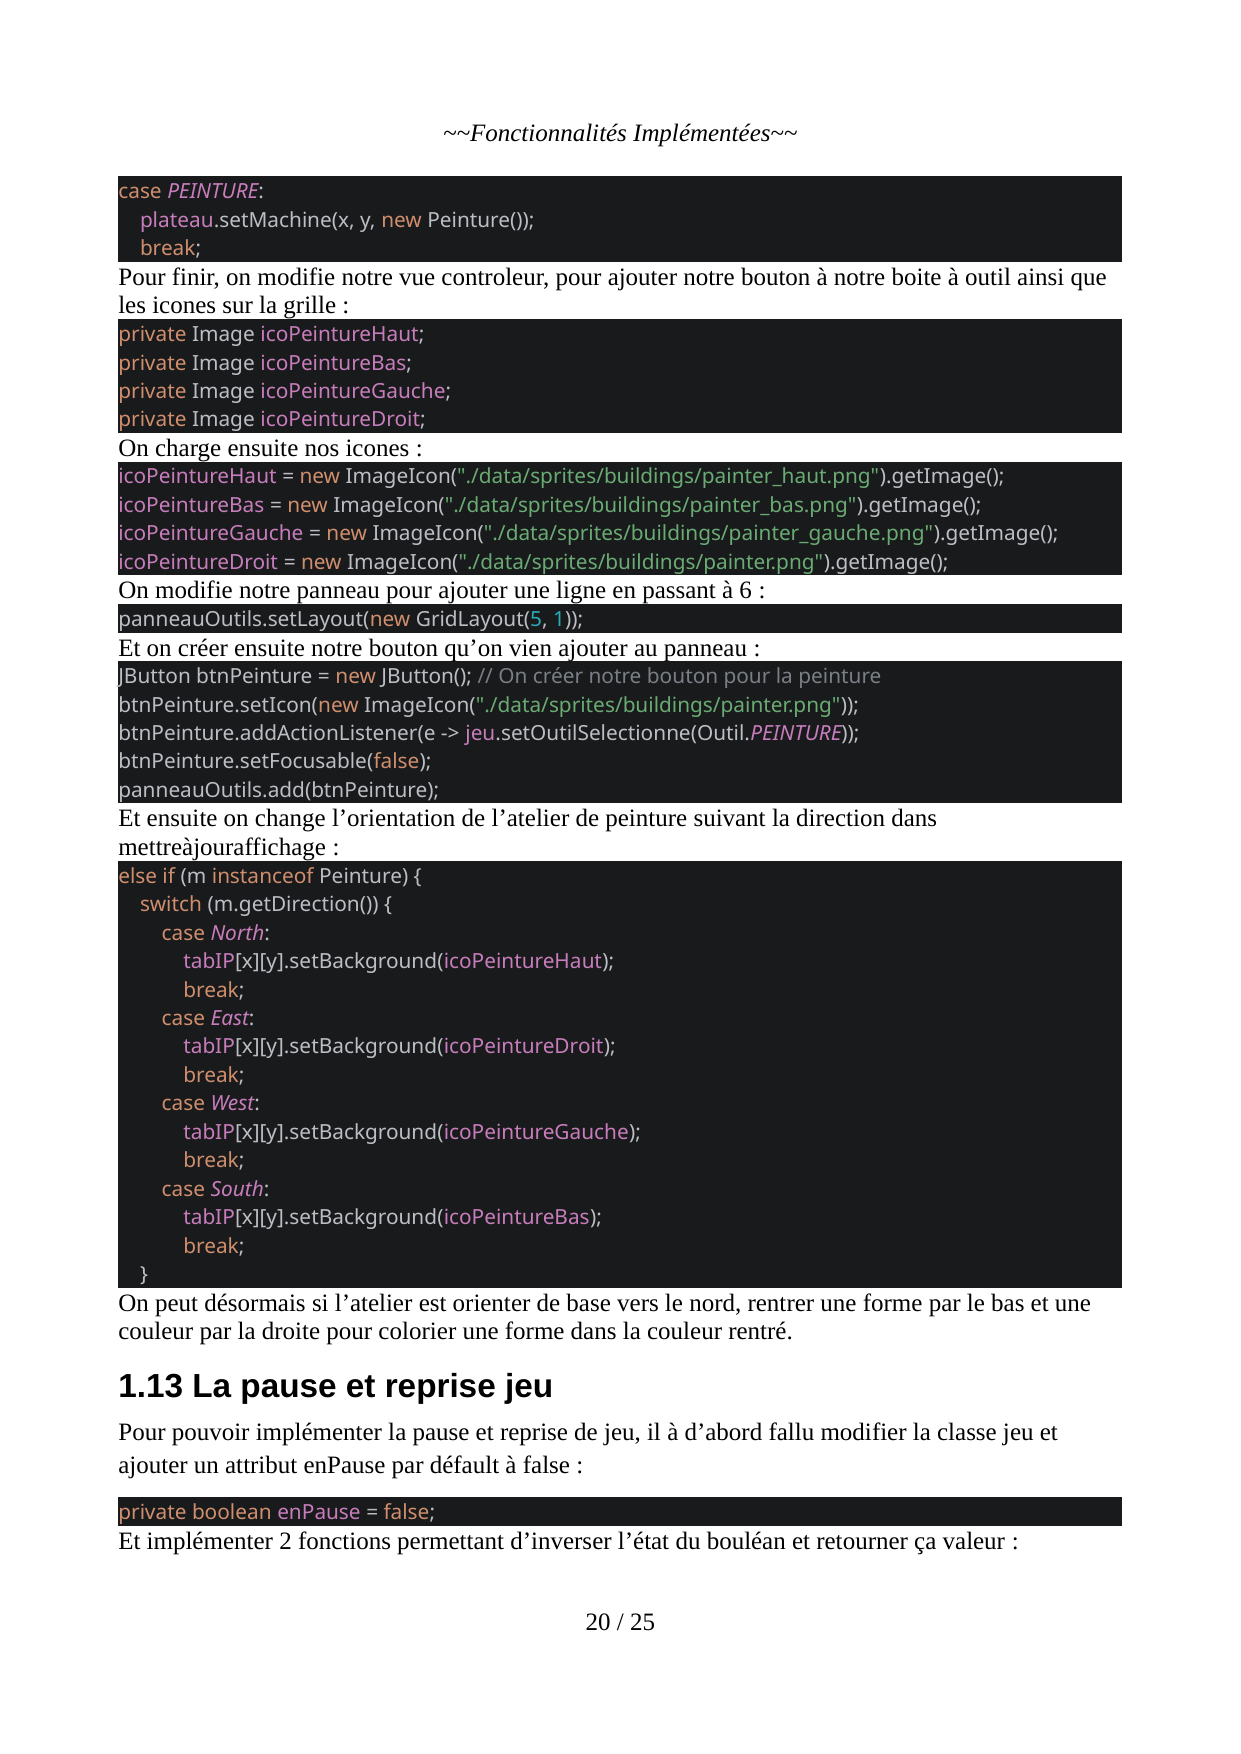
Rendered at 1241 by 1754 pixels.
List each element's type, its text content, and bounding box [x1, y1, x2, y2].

text Pour finir, on modifie notre vue controleur, pour ajouter notre bouton à notre boite à outil ainsi que les icones sur la grille : [118, 262, 1122, 319]
text Et implémenter 2 fonctions permettant d’inverser l’état du bouléan et retourner ça valeur : [118, 1526, 1122, 1555]
text panneauOutils.add(btnPeinture); [118, 775, 1122, 803]
text Et ensuite on change l’orientation de l’atelier de peinture suivant la direction dans mettreàjouraffichage : [118, 803, 1122, 861]
text icoPeintureHaut = new ImageIcon("./data/sprites/buildings/painter_haut.png").getImage(); icoPeintureBas = new ImageIcon("./data/sprites/buildings/painter_bas.png").getImage(); icoPeintureGauche = new ImageIcon("./data/sprites/buildings/painter_gauche.png").getImage(); icoPeintureDroit = new ImageIcon("./data/sprites/buildings/painter.png").getImage(); [118, 462, 1122, 575]
text else if (m instanceof Peinture) { switch (m.getDirection()) { case North: tabIP[x][y].setBackground(icoPeintureHaut); break; case East: tabIP[x][y].setBackground(icoPeintureDroit); break; case West: tabIP[x][y].setBackground(icoPeintureGauche); break; case South: tabIP[x][y].setBackground(icoPeintureBas); break; } [118, 861, 1122, 1288]
text Pour pouvoir implémenter la pause et reprise de jeu, il à d’abord fallu modifier la classe jeu et ajouter un attribut enPause par défault à false : [118, 1417, 1122, 1479]
text On peut désormais si l’atelier est orienter de base vers le nord, rentrer une forme par le bas et une couleur par la droite pour colorier une forme dans la couleur rentré. [118, 1288, 1122, 1345]
text btnPeinture.setIcon(new ImageIcon("./data/sprites/buildings/painter.png")); [118, 690, 1122, 718]
text private boolean enPause = false; [118, 1497, 1122, 1526]
text btnPeinture.addActionListener(e -> jeu.setOutilSelectionne(Outil.PEINTURE)); [118, 718, 1122, 747]
subtitle La pause et reprise jeu [118, 1366, 1122, 1404]
text On modifie notre panneau pour ajouter une ligne en passant à 6 : [118, 575, 1122, 604]
text btnPeinture.setFocusable(false); [118, 747, 1122, 775]
text case PEINTURE: plateau.setMachine(x, y, new Peinture()); break; [118, 176, 1122, 262]
text Et on créer ensuite notre bouton qu’on vien ajouter au panneau : [118, 633, 1122, 661]
text JButton btnPeinture = new JButton(); // On créer notre bouton pour la peinture [118, 661, 1122, 690]
text panneauOutils.setLayout(new GridLayout(5, 1)); [118, 604, 1122, 633]
text On charge ensuite nos icones : [118, 433, 1122, 462]
text private Image icoPeintureHaut; private Image icoPeintureBas; private Image icoPeintureGauche; private Image icoPeintureDroit; [118, 319, 1122, 433]
